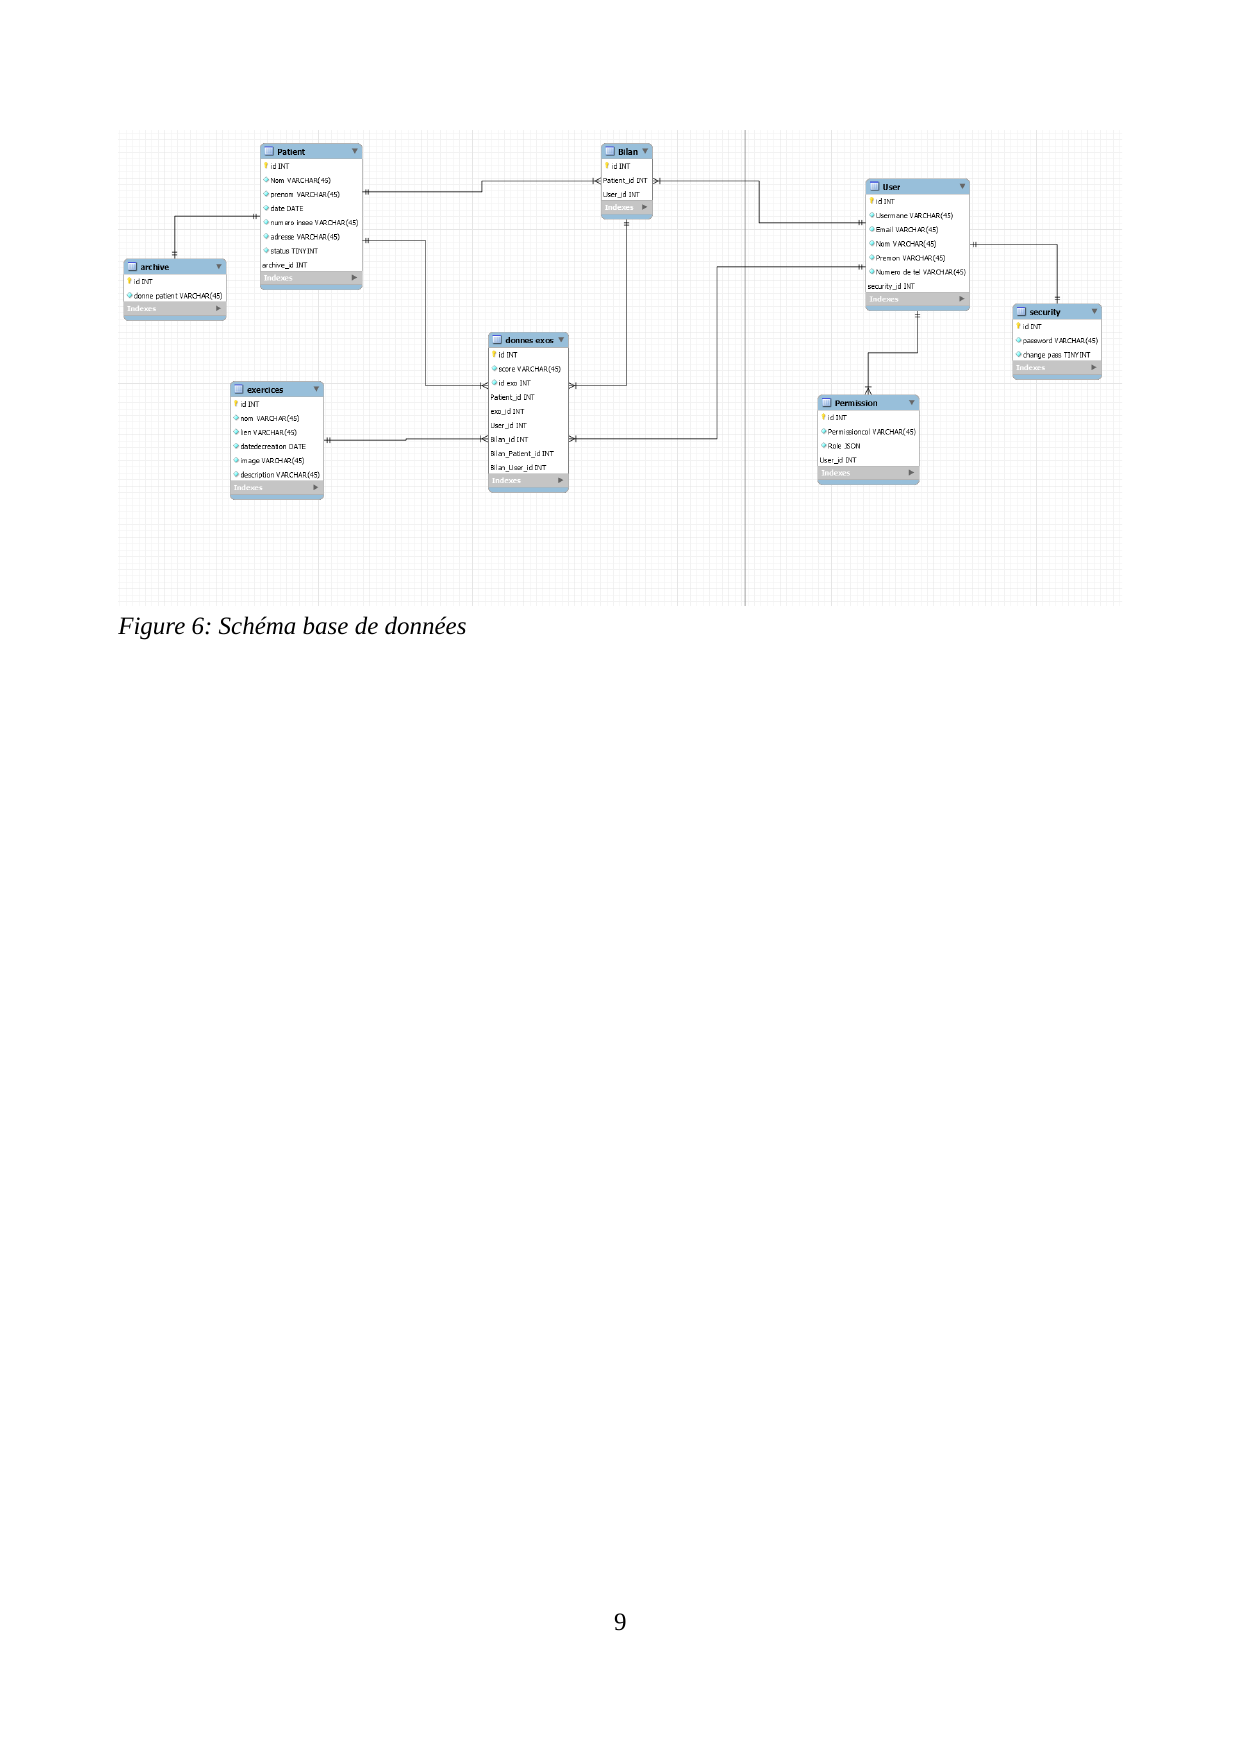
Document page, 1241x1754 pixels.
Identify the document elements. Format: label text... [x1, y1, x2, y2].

picture [118, 130, 1123, 606]
text Figure 6: Schéma base de données [118, 606, 1122, 640]
